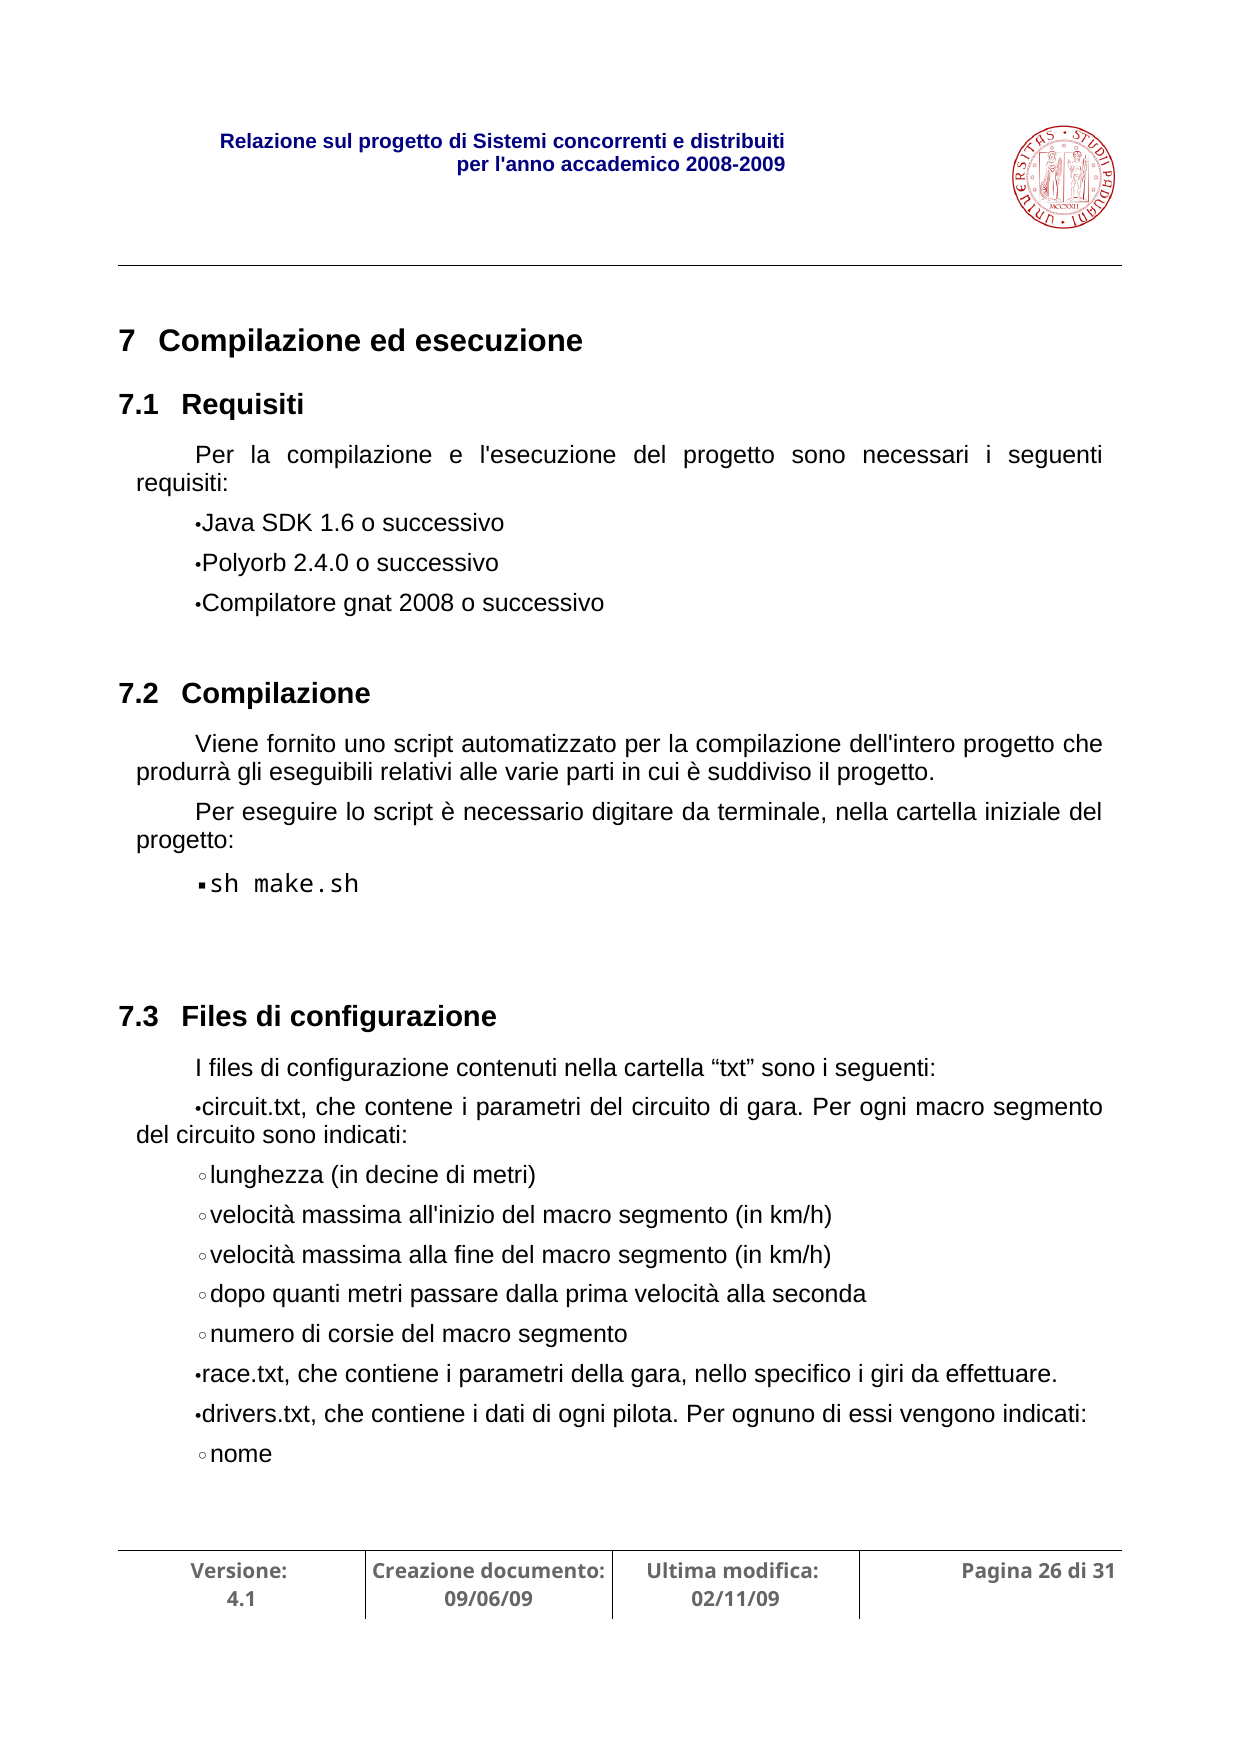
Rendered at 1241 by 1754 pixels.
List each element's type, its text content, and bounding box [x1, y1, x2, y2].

list nome [136, 1439, 1104, 1467]
list drivers.txt, che contiene i dati di ogni pilota. Per ognuno di essi vengono indicati: [136, 1400, 1104, 1428]
list velocità massima alla fine del macro segmento (in km/h) [136, 1241, 1104, 1268]
text Per eseguire lo script è necessario digitare da terminale, nella cartella iniziale del progetto: [136, 798, 1104, 854]
list sh make.sh [136, 866, 1104, 900]
text Viene fornito uno script automatizzato per la compilazione dell'intero progetto che produrrà gli eseguibili relativi alle varie parti in cui è suddiviso il progetto. [136, 730, 1104, 786]
list Compilatore gnat 2008 o successivo [136, 588, 1104, 616]
picture [1010, 123, 1117, 231]
subtitle Compilazione ed esecuzione [118, 323, 1122, 358]
list circuit.txt, che contene i parametri del circuito di gara. Per ogni macro segmento del circuito sono indicati: [136, 1093, 1104, 1149]
subtitle Requisiti [118, 388, 1122, 421]
subtitle Compilazione [118, 677, 1122, 709]
text I files di configurazione contenuti nella cartella “txt” sono i seguenti: [136, 1053, 1104, 1081]
list velocità massima all'inizio del macro segmento (in km/h) [136, 1201, 1104, 1229]
list Java SDK 1.6 o successivo [136, 509, 1104, 537]
list numero di corsie del macro segmento [136, 1320, 1104, 1348]
text Per la compilazione e l'esecuzione del progetto sono necessari i seguenti requisiti: [136, 441, 1104, 497]
list lunghezza (in decine di metri) [136, 1161, 1104, 1189]
subtitle Files di configurazione [118, 1000, 1122, 1033]
list Polyorb 2.4.0 o successivo [136, 549, 1104, 577]
list dopo quanti metri passare dalla prima velocità alla seconda [136, 1280, 1104, 1308]
list race.txt, che contiene i parametri della gara, nello specifico i giri da effettuare. [136, 1360, 1104, 1388]
